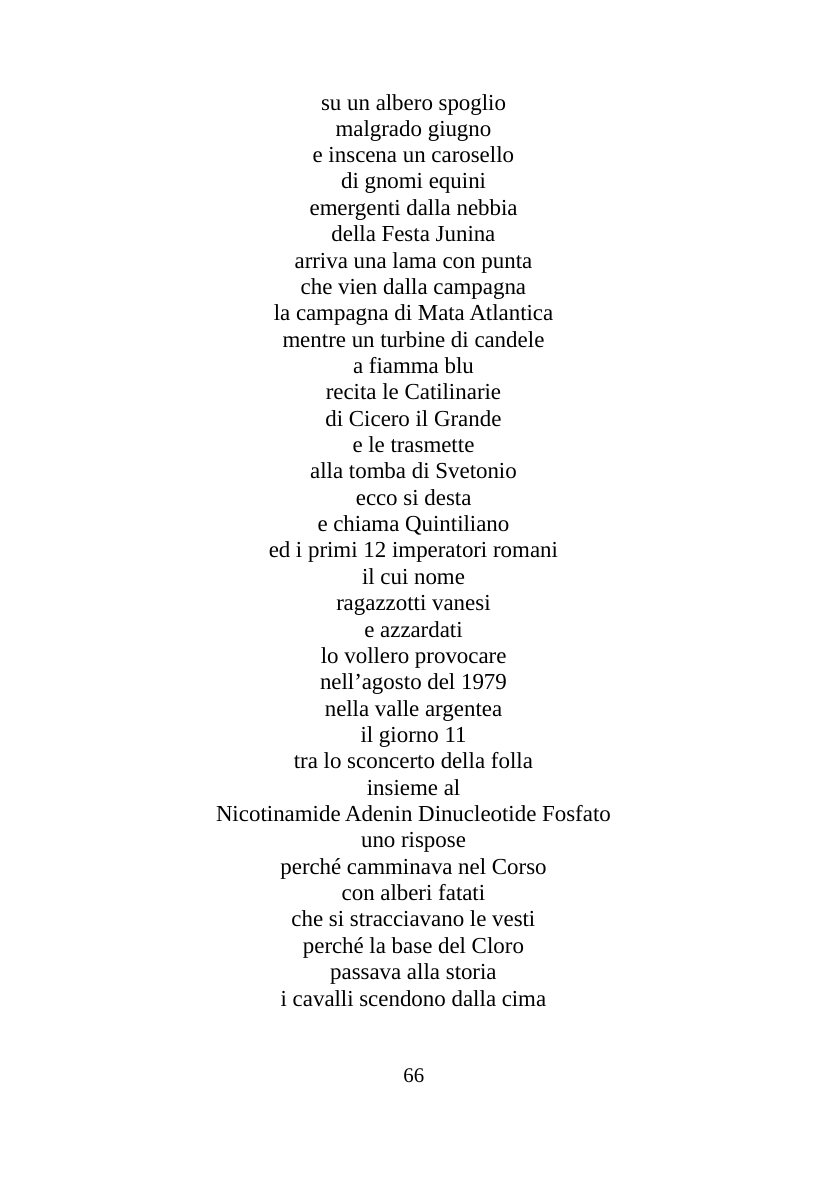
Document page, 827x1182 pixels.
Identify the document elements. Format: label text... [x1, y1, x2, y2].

text ragazzotti vanesi [88, 589, 738, 616]
text a fiamma blu [88, 352, 738, 378]
text che vien dalla campagna [88, 273, 738, 299]
text recita le Catilinarie [88, 378, 738, 405]
text ed i primi 12 imperatori romani [88, 537, 738, 563]
text perché la base del Cloro [88, 932, 738, 958]
text perché camminava nel Corso [88, 853, 738, 879]
text lo vollero provocare [88, 642, 738, 668]
text e le trasmette [88, 431, 738, 457]
text arriva una lama con punta [88, 247, 738, 273]
text i cavalli scendono dalla cima [88, 984, 738, 1011]
text passava alla storia [88, 958, 738, 984]
text della Festa Junina [88, 220, 738, 247]
text di gnomi equini [88, 168, 738, 194]
text e azzardati [88, 616, 738, 642]
text uno rispose [88, 826, 738, 853]
text su un albero spoglio [88, 88, 738, 115]
text malgrado giugno [88, 115, 738, 141]
text mentre un turbine di candele [88, 326, 738, 352]
text la campagna di Mata Atlantica [88, 299, 738, 326]
text che si stracciavano le vesti [88, 906, 738, 932]
text insieme al [88, 774, 738, 800]
text di Cicero il Grande [88, 405, 738, 431]
text tra lo sconcerto della folla [88, 747, 738, 774]
text nell’agosto del 1979 [88, 668, 738, 695]
text emergenti dalla nebbia [88, 194, 738, 220]
text Nicotinamide Adenin Dinucleotide Fosfato [88, 800, 738, 826]
text il cui nome [88, 563, 738, 589]
text il giorno 11 [88, 721, 738, 747]
text e inscena un carosello [88, 141, 738, 168]
text ecco si desta [88, 484, 738, 510]
text con alberi fatati [88, 879, 738, 906]
text e chiama Quintiliano [88, 510, 738, 537]
text alla tomba di Svetonio [88, 457, 738, 484]
text nella valle argentea [88, 695, 738, 721]
